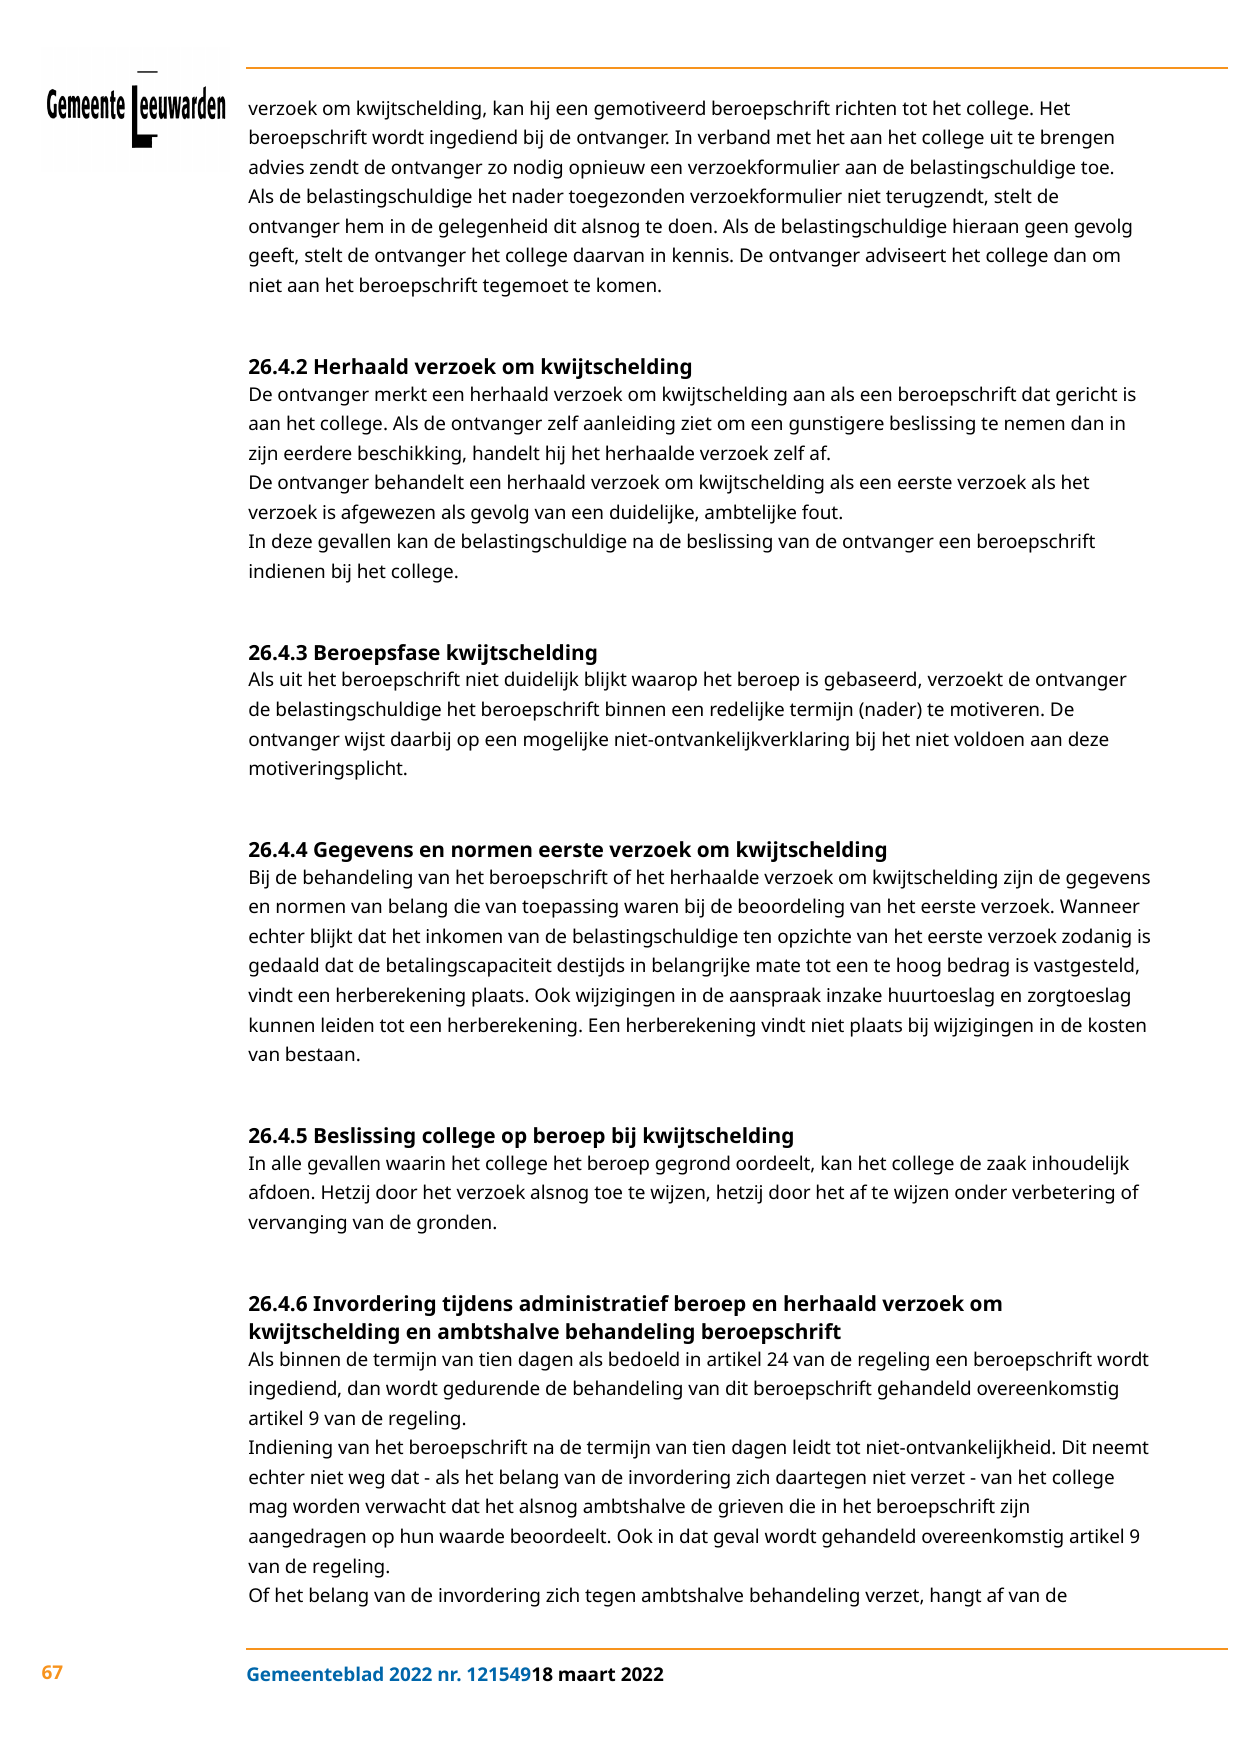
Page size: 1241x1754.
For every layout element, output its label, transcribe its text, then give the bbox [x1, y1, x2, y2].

text verzoek om kwijtschelding, kan hij een gemotiveerd beroepschrift richten tot het college. Het beroepschrift wordt ingediend bij de ontvanger. In verband met het aan het college uit te brengen advies zendt de ontvanger zo nodig opnieuw een verzoekformulier aan de belastingschuldige toe. [248, 95, 1152, 180]
text Als de belastingschuldige het nader toegezonden verzoekformulier niet terugzendt, stelt de ontvanger hem in de gelegenheid dit alsnog te doen. Als de belastingschuldige hieraan geen gevolg geeft, stelt de ontvanger het college daarvan in kennis. De ontvanger adviseert het college dan om niet aan het beroepschrift tegemoet te komen. [248, 183, 1152, 298]
text 26.4.4 Gegevens en normen eerste verzoek om kwijtschelding [248, 835, 1152, 864]
text 26.4.6 Invordering tijdens administratief beroep en herhaald verzoek om kwijtschelding en ambtshalve behandeling beroepschrift [248, 1289, 1152, 1346]
text Indiening van het beroepschrift na de termijn van tien dagen leidt tot niet-ontvankelijkheid. Dit neemt echter niet weg dat - als het belang van de invordering zich daartegen niet verzet - van het college mag worden verwacht dat het alsnog ambtshalve de grieven die in het beroepschrift zijn aangedragen op hun waarde beoordeelt. Ook in dat geval wordt gehandeld overeenkomstig artikel 9 van de regeling. [248, 1434, 1152, 1579]
text 26.4.5 Beslissing college op beroep bij kwijtschelding [248, 1121, 1152, 1150]
text Bij de behandeling van het beroepschrift of het herhaalde verzoek om kwijtschelding zijn de gegevens en normen van belang die van toepassing waren bij de beoordeling van het eerste verzoek. Wanneer echter blijkt dat het inkomen van de belastingschuldige ten opzichte van het eerste verzoek zodanig is gedaald dat de betalingscapaciteit destijds in belangrijke mate tot een te hoog bedrag is vastgesteld, vindt een herberekening plaats. Ook wijzigingen in de aanspraak inzake huurtoeslag en zorgtoeslag kunnen leiden tot een herberekening. Een herberekening vindt niet plaats bij wijzigingen in de kosten van bestaan. [248, 864, 1152, 1067]
text Als uit het beroepschrift niet duidelijk blijkt waarop het beroep is gebaseerd, verzoekt de ontvanger de belastingschuldige het beroepschrift binnen een redelijke termijn (nader) te motiveren. De ontvanger wijst daarbij op een mogelijke niet-ontvankelijkverklaring bij het niet voldoen aan deze motiveringsplicht. [248, 667, 1152, 781]
text De ontvanger merkt een herhaald verzoek om kwijtschelding aan als een beroepschrift dat gericht is aan het college. Als de ontvanger zelf aanleiding ziet om een gunstigere beslissing te nemen dan in zijn eerdere beschikking, handelt hij het herhaalde verzoek zelf af. [248, 381, 1152, 466]
text 26.4.3 Beroepsfase kwijtschelding [248, 638, 1152, 667]
picture [41, 47, 231, 172]
text Of het belang van de invordering zich tegen ambtshalve behandeling verzet, hangt af van de [248, 1582, 1152, 1608]
text In deze gevallen kan de belastingschuldige na de beslissing van de ontvanger een beroepschrift indienen bij het college. [248, 529, 1152, 584]
text Als binnen de termijn van tien dagen als bedoeld in artikel 24 van de regeling een beroepschrift wordt ingediend, dan wordt gedurende de behandeling van dit beroepschrift gehandeld overeenkomstig artikel 9 van de regeling. [248, 1346, 1152, 1431]
text 26.4.2 Herhaald verzoek om kwijtschelding [248, 352, 1152, 381]
text In alle gevallen waarin het college het beroep gegrond oordeelt, kan het college de zaak inhoudelijk afdoen. Hetzij door het verzoek alsnog toe te wijzen, hetzij door het af te wijzen onder verbetering of vervanging van de gronden. [248, 1150, 1152, 1235]
text De ontvanger behandelt een herhaald verzoek om kwijtschelding als een eerste verzoek als het verzoek is afgewezen als gevolg van een duidelijke, ambtelijke fout. [248, 469, 1152, 525]
